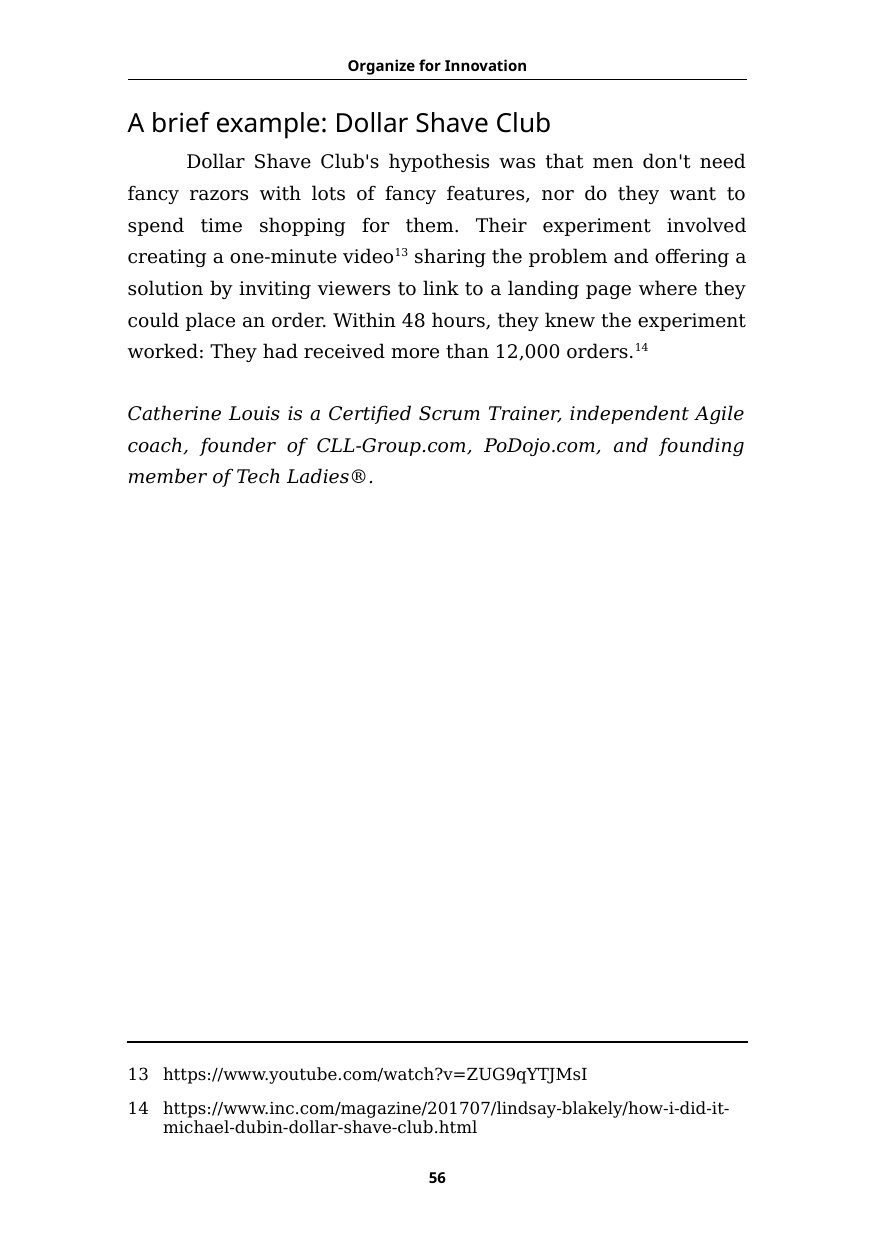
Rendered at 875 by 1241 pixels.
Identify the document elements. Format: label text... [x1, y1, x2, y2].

text https://www.inc.com/magazine/201707/lindsay-blakely/how-i-did-it-michael-dubin-dollar-shave-club.html [127, 1099, 747, 1138]
subtitle A brief example: Dollar Shave Club [127, 109, 747, 139]
text Catherine Louis is a Certified Scrum Trainer, independent Agile coach, founder of CLL-Group.com, PoDojo.com, and founding member of Tech Ladies®. [127, 403, 747, 488]
text https://www.youtube.com/watch?v=ZUG9qYTJMsI [127, 1064, 747, 1084]
text Dollar Shave Club's hypothesis was that men don't need fancy razors with lots of fancy features, nor do they want to spend time shopping for them. Their experiment involved creating a one-minute video sharing the problem and offering a solution by inviting viewers to link to a landing page where they could place an order. Within 48 hours, they knew the experiment worked: They had received more than 12,000 orders. [127, 152, 747, 363]
